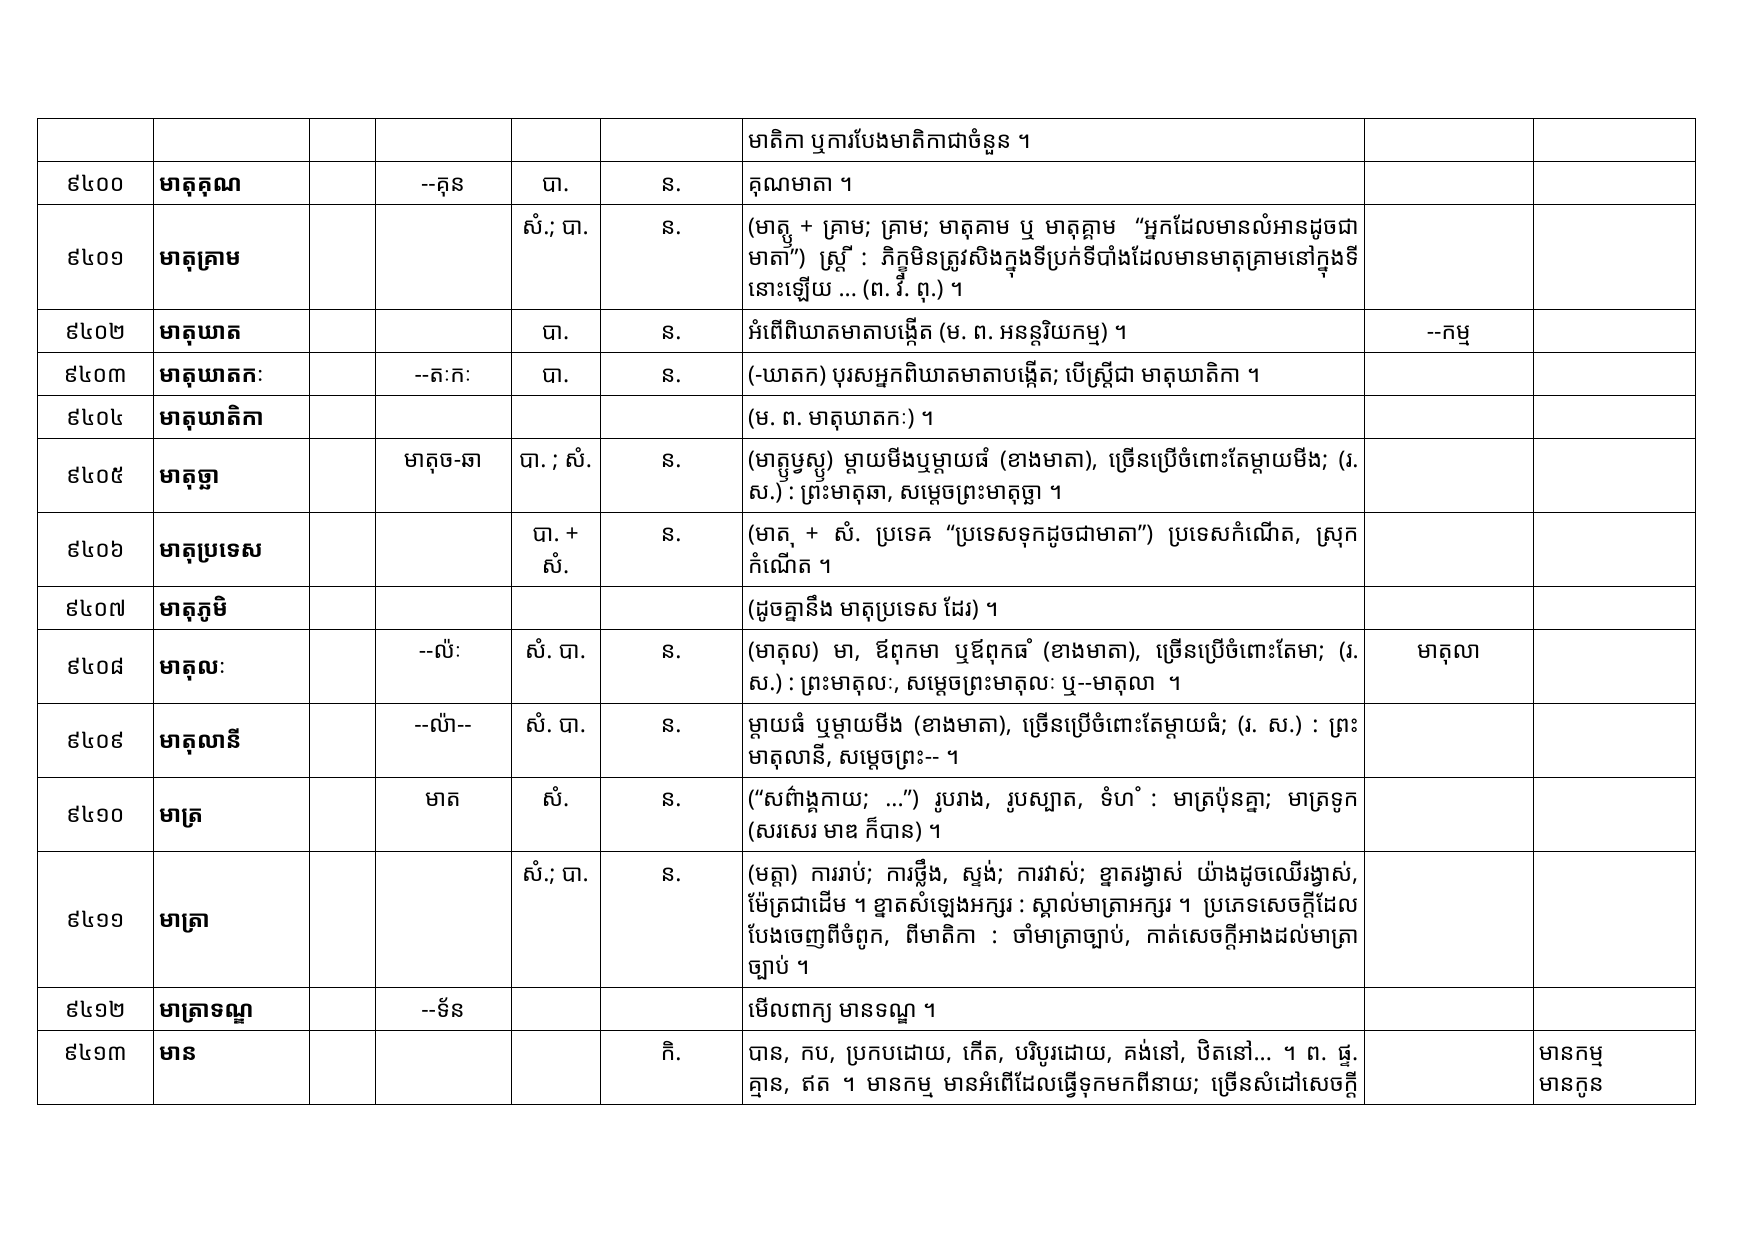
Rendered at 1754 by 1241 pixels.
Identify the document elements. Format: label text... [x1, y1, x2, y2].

table_cell [376, 513, 511, 586]
table_cell [1365, 396, 1533, 437]
table_cell [376, 1031, 511, 1104]
table_cell [1534, 205, 1695, 309]
table_cell [1365, 205, 1533, 309]
table_cell គុណ​មាតា ។ [743, 162, 1364, 204]
table_cell មាតុ​ភូមិ [154, 587, 309, 628]
table_cell ៩៤០៨ [38, 630, 153, 702]
table_cell មើល​ពាក្យ មាន​ទណ្ឌ ។ [743, 988, 1364, 1030]
table_cell មាតុ​គុណ [154, 162, 309, 204]
table_cell [1365, 162, 1533, 204]
table_cell មាតុច្ឆា [154, 439, 309, 512]
table_cell មាត្រា [154, 852, 309, 987]
table_cell [376, 119, 511, 161]
table_cell [310, 778, 375, 851]
table_cell [1365, 988, 1533, 1030]
table_cell [310, 630, 375, 702]
table_cell ៩៤០៥ [38, 439, 153, 512]
table_cell ន. [601, 630, 742, 702]
table_cell [1365, 852, 1533, 987]
table_cell [1365, 439, 1533, 512]
table_cell ៩៤០៩ [38, 704, 153, 777]
table_cell [1534, 119, 1695, 161]
table_cell មាតុលានី [154, 704, 309, 777]
table_cell មាត្រា​ទណ្ឌ [154, 988, 309, 1030]
table_cell --ល៉ា-- [376, 704, 511, 777]
table_cell (មាត្ឫឞ្វស្ឫ) ម្ដាយ​មីង​ឬ​ម្ដាយ​ធំ (ខាង​មាតា), ច្រើន​ប្រើ​ចំពោះ​តែ​ម្ដាយ​មីង; (រ. ស.) : ព្រះ​មាតុឆា, សម្ដេច​ព្រះ​មាតុច្ឆា ។ [743, 439, 1364, 512]
table_cell ម្ដាយ​ធំ ឬ​ម្ដាយ​មីង (ខាង​មាតា), ច្រើន​ប្រើ​ចំពោះ​តែ​ម្ដាយ​ធំ; (រ. ស.) : ព្រះ​មាតុលានី, សម្ដេច​ព្រះ-- ។ [743, 704, 1364, 777]
table_cell សំ. បា. [512, 630, 600, 702]
table_cell មាន​កម្ម មាន​កូន [1534, 1031, 1695, 1104]
table_cell កិ. [601, 1031, 742, 1104]
table_cell បា. [512, 353, 600, 395]
table_cell មាតុ​ឃាតិកា [154, 396, 309, 437]
table_cell បា. [512, 162, 600, 204]
table_cell ន. [601, 704, 742, 777]
table_cell មាន [154, 1031, 309, 1104]
table_cell ៩៤០០ [38, 162, 153, 204]
table_cell [376, 396, 511, 437]
table_cell [1365, 353, 1533, 395]
table_cell [310, 852, 375, 987]
table_cell [1534, 704, 1695, 777]
table_cell [1365, 704, 1533, 777]
table_cell មាតិកា ឬ​ការ​បែង​មាតិកា​ជា​ចំនួន ។ [743, 119, 1364, 161]
table_cell ៩៤០១ [38, 205, 153, 309]
table_cell (ដូច​គ្នា​នឹង មាតុ​ប្រទេស ដែរ) ។ [743, 587, 1364, 628]
table_cell [310, 1031, 375, 1104]
table_cell [1534, 353, 1695, 395]
table_cell [310, 162, 375, 204]
table_cell (មាតុ + សំ. ប្រទេឝ “ប្រទេស​ទុក​ដូច​ជា​មាតា”) ប្រទេស​កំណើត, ស្រុក​កំណើត ។ [743, 513, 1364, 586]
table_cell សំ.; បា. [512, 852, 600, 987]
table_cell ៩៤១៣ [38, 1031, 153, 1104]
table_cell មាត្រ [154, 778, 309, 851]
table_cell [376, 852, 511, 987]
table_cell (មាត្ឫ + គ្រាម; គ្រាម; មាតុគាម ឬ មាតុគ្គាម “អ្នក​ដែល​មាន​លំអាន​ដូច​ជា​មាតា”) ស្ត្រី : ភិក្ខុ​មិន​ត្រូវ​សិង​ក្នុង​ទី​ប្រក់​ទី​បាំង​ដែល​មាន​មាតុ​គ្រាម​នៅ​ក្នុង​ទី​នោះ​ឡើយ ... (ព. វិ. ពុ.) ។ [743, 205, 1364, 309]
table_cell [38, 119, 153, 161]
table_cell --ទ័ន [376, 988, 511, 1030]
table_cell [1534, 310, 1695, 352]
table_cell [1365, 119, 1533, 161]
table_cell មាតុ​ប្រទេស [154, 513, 309, 586]
table_cell សំ.; បា. [512, 205, 600, 309]
table_cell សំ. [512, 778, 600, 851]
table_cell [601, 119, 742, 161]
table_cell [310, 439, 375, 512]
table_cell ន. [601, 439, 742, 512]
table_cell ន. [601, 513, 742, 586]
table_cell [310, 704, 375, 777]
table_cell ៩៤១២ [38, 988, 153, 1030]
table_cell [601, 396, 742, 437]
table_cell [512, 587, 600, 628]
table_cell [376, 587, 511, 628]
table_cell ន. [601, 778, 742, 851]
table_cell --គុន [376, 162, 511, 204]
table_cell [154, 119, 309, 161]
table_cell [1365, 778, 1533, 851]
table_cell [1534, 988, 1695, 1030]
table_cell ៩៤០៤ [38, 396, 153, 437]
table_cell ៩៤០២ [38, 310, 153, 352]
table_cell មាតុច-ឆា [376, 439, 511, 512]
table_cell ន. [601, 205, 742, 309]
table_cell [1365, 513, 1533, 586]
table_cell ៩៤១០ [38, 778, 153, 851]
table_cell [310, 205, 375, 309]
table_cell [310, 587, 375, 628]
table_cell [1534, 439, 1695, 512]
table_cell ៩៤០៣ [38, 353, 153, 395]
table_cell [1534, 587, 1695, 628]
table_cell [1534, 396, 1695, 437]
table_cell ន. [601, 353, 742, 395]
table_cell ៩៤០៧ [38, 587, 153, 628]
table_cell (មាតុល) មា, ឪពុក​មា ឬ​ឪពុក​ធំ (ខាង​មាតា), ច្រើន​ប្រើ​ចំពោះ​តែ​មា; (រ. ស.) : ព្រះ​មាតុលៈ, សម្ដេច​ព្រះ​មាតុលៈ ឬ--មាតុលា ។ [743, 630, 1364, 702]
table_cell [376, 205, 511, 309]
table_cell ន. [601, 162, 742, 204]
table_cell មាតុលៈ [154, 630, 309, 702]
table_cell [1534, 852, 1695, 987]
table_cell ៩៤០៦ [38, 513, 153, 586]
table_cell [1534, 513, 1695, 586]
table_cell (-ឃាតក) បុរស​អ្នក​ពិឃាត​មាតា​បង្កើត; បើ​ស្ត្រី​ជា មាតុ​ឃាតិកា ។ [743, 353, 1364, 395]
table_cell [310, 988, 375, 1030]
table_cell [512, 1031, 600, 1104]
table_cell [310, 310, 375, 352]
table_cell ន. [601, 852, 742, 987]
table_cell [512, 988, 600, 1030]
table_cell [512, 119, 600, 161]
table_cell [512, 396, 600, 437]
table_cell បា. [512, 310, 600, 352]
table_cell --កម្ម [1365, 310, 1533, 352]
table_cell --ល៉ៈ [376, 630, 511, 702]
table_cell សំ. បា. [512, 704, 600, 777]
table_cell [1365, 587, 1533, 628]
table_cell [601, 988, 742, 1030]
table_cell [310, 396, 375, 437]
table_cell ន. [601, 310, 742, 352]
table_cell បា. ; សំ. [512, 439, 600, 512]
table_cell អំពើ​ពិឃាត​មាតា​បង្កើត (ម. ព. អនន្តរិយ​កម្ម) ។ [743, 310, 1364, 352]
table_cell មាត [376, 778, 511, 851]
table_cell [310, 119, 375, 161]
table_cell (ម. ព. មាតុ​ឃាតកៈ) ។ [743, 396, 1364, 437]
table_cell [376, 310, 511, 352]
table_cell ៩៤១១ [38, 852, 153, 987]
table_cell មាតុ​គ្រាម [154, 205, 309, 309]
table_cell [601, 587, 742, 628]
table_cell [1365, 1031, 1533, 1104]
table_cell --តៈកៈ [376, 353, 511, 395]
table_cell មាតុលា [1365, 630, 1533, 702]
table_cell [1534, 778, 1695, 851]
table_cell [310, 353, 375, 395]
table_cell មាតុ​ឃាតកៈ [154, 353, 309, 395]
table_cell បា. + សំ. [512, 513, 600, 586]
table_cell (“សព៌ាង្គ​កាយ; ...”) រូប​រាង, រូប​ស្បាត, ទំហំ : មាត្រ​ប៉ុន​គ្នា; មាត្រ​ទូក (សរសេរ មាឌ ក៏​បាន) ។ [743, 778, 1364, 851]
table_cell មាតុ​ឃាត [154, 310, 309, 352]
table_cell [1534, 630, 1695, 702]
table_cell [310, 513, 375, 586]
table_cell [1534, 162, 1695, 204]
table_cell (មត្តា) ការ​រាប់; ការ​ថ្លឹង, ស្ទង់; ការ​វាស់; ខ្នាត​រង្វាស់ យ៉ាង​ដូច​ឈើ​រង្វាស់, ម៉ែត្រ​ជាដើម ។ ខ្នាត​សំឡេង​អក្សរ : ស្គាល់​មាត្រា​អក្សរ ។ ប្រភេទ​សេចក្ដី​ដែល​បែង​ចេញ​ពី​ចំពូក, ពី​មាតិកា : ចាំ​មាត្រា​ច្បាប់, កាត់​សេចក្ដី​អាង​ដល់​មាត្រា​ច្បាប់ ។ [743, 852, 1364, 987]
